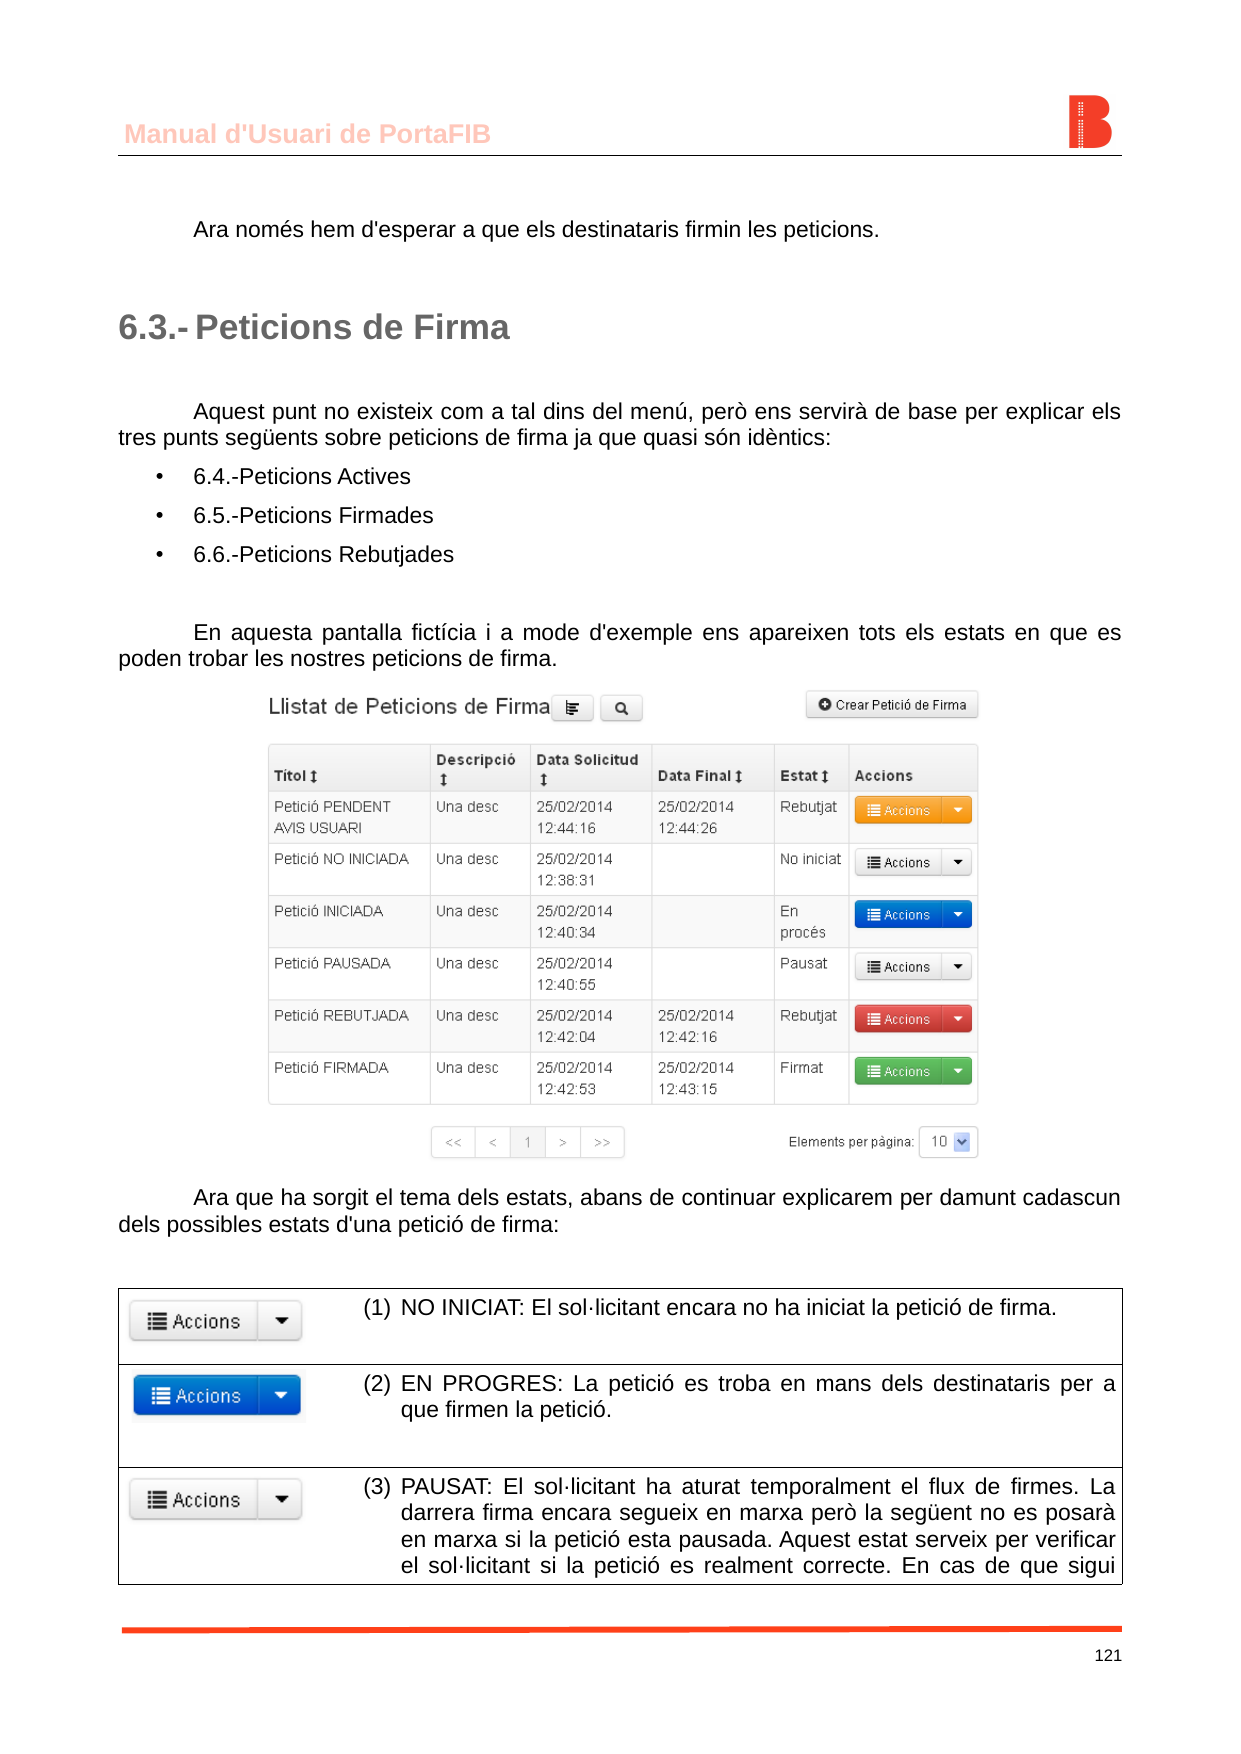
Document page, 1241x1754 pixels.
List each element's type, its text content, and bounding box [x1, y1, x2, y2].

picture [123, 1294, 309, 1346]
table_cell PAUSAT: El sol·licitant ha aturat temporalment el flux de firmes. La darrera firma encara segueix en marxa però la següent no es posarà en marxa si la petició esta pausada. Aquest estat serveix per verificar el sol·licitant si la petició es realment correcte. En cas de que sigui [320, 1468, 1122, 1584]
picture [123, 1472, 309, 1525]
picture [131, 1369, 307, 1423]
picture [1063, 94, 1117, 150]
text En aquesta pantalla fictícia i a mode d'exemple ens apareixen tots els estats en que es poden trobar les nostres peticions de firma. [118, 619, 1122, 671]
list 6.4.-Peticions Actives [156, 463, 1122, 489]
list 6.6.-Peticions Rebutjades [156, 541, 1122, 567]
table_header NO INICIAT: El sol·licitant encara no ha iniciat la petició de firma. [320, 1289, 1122, 1364]
text Ara només hem d'esperar a que els destinataris firmin les peticions. [118, 216, 1122, 242]
text Ara que ha sorgit el tema dels estats, abans de continuar explicarem per damunt cadascun dels possibles estats d'una petició de firma: [118, 1184, 1122, 1237]
table_cell EN PROGRES: La petició es troba en mans dels destinataris per a que firmen la petició. [320, 1365, 1122, 1467]
text Aquest punt no existeix com a tal dins del menú, però ens servirà de base per explicar els tres punts següents sobre peticions de firma ja que quasi són idèntics: [118, 398, 1122, 451]
subtitle Peticions de Firma [118, 306, 1122, 347]
table_cell [119, 1423, 320, 1467]
picture [252, 683, 988, 1172]
table_cell [119, 1468, 320, 1584]
list 6.5.-Peticions Firmades [156, 502, 1122, 528]
table_cell [119, 1365, 320, 1422]
table_header [119, 1289, 320, 1364]
